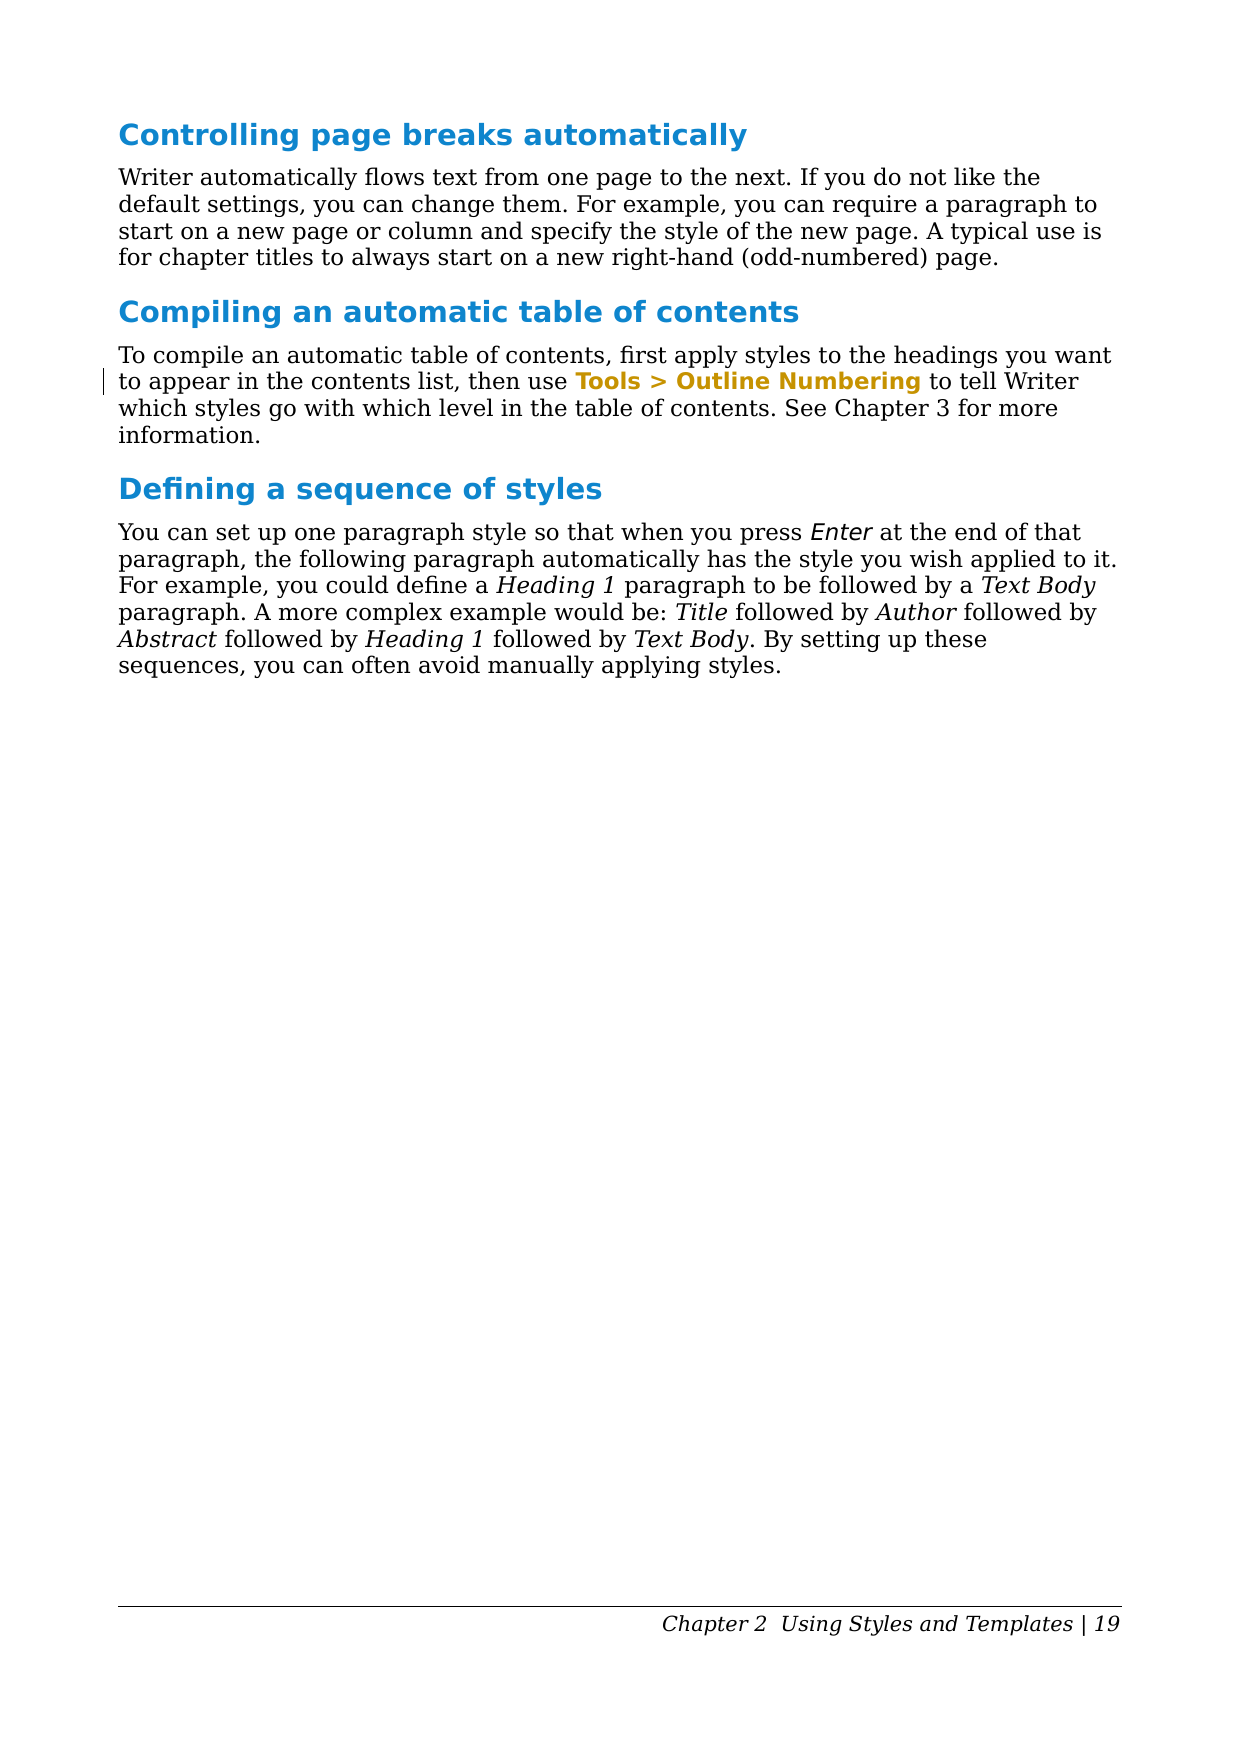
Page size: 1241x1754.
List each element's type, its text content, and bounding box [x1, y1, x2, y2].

text Writer automatically flows text from one page to the next. If you do not like the default settings, you can change them. For example, you can require a paragraph to start on a new page or column and specify the style of the new page. A typical use is for chapter titles to always start on a new right-hand (odd-numbered) page. [118, 164, 1122, 271]
text To compile an automatic table of contents, first apply styles to the headings you want to appear in the contents list, then use Tools > Outline Numbering to tell Writer which styles go with which level in the table of contents. See Chapter 3 for more information. [118, 342, 1122, 448]
subtitle Compiling an automatic table of contents [118, 295, 1122, 329]
text You can set up one paragraph style so that when you press Enter at the end of that paragraph, the following paragraph automatically has the style you wish applied to it. For example, you could define a Heading 1 paragraph to be followed by a Text Body paragraph. A more complex example would be: Title followed by Author followed by Abstract followed by Heading 1 followed by Text Body. By setting up these sequences, you can often avoid manually applying styles. [118, 519, 1122, 679]
subtitle Controlling page breaks automatically [118, 118, 1122, 152]
subtitle Defining a sequence of styles [118, 473, 1122, 507]
